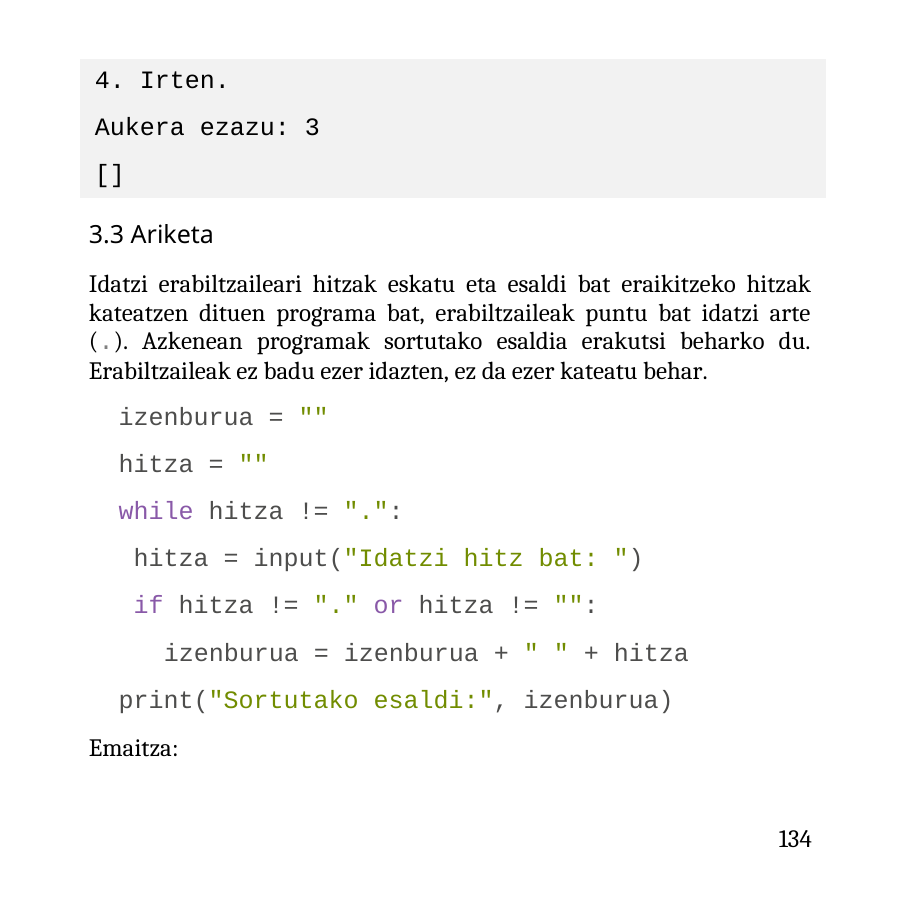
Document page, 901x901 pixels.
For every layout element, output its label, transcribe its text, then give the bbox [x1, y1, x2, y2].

text [] [86, 153, 820, 192]
text 4. Irten. [86, 65, 820, 96]
text if hitza != "." or hitza != "": [118, 593, 811, 621]
text 3.3 Ariketa [89, 217, 811, 251]
text Idatzi erabiltzaileari hitzak eskatu eta esaldi bat eraikitzeko hitzak kateatzen dituen programa bat, erabiltzaileak puntu bat idatzi arte (.). Azkenean programak sortutako esaldia erakutsi beharko du. Erabiltzaileak ez badu ezer idazten, ez da ezer kateatu behar. [89, 270, 811, 386]
text izenburua = izenburua + " " + hitza [118, 640, 811, 668]
text while hitza != ".": [118, 499, 811, 527]
text hitza = "" [118, 452, 811, 480]
text Aukera ezazu: 3 [86, 106, 820, 143]
text izenburua = "" [118, 405, 811, 433]
text hitza = input("Idatzi hitz bat: ") [118, 546, 811, 574]
text print("Sortutako esaldi:", izenburua) [118, 687, 811, 716]
text Emaitza: [89, 734, 811, 763]
